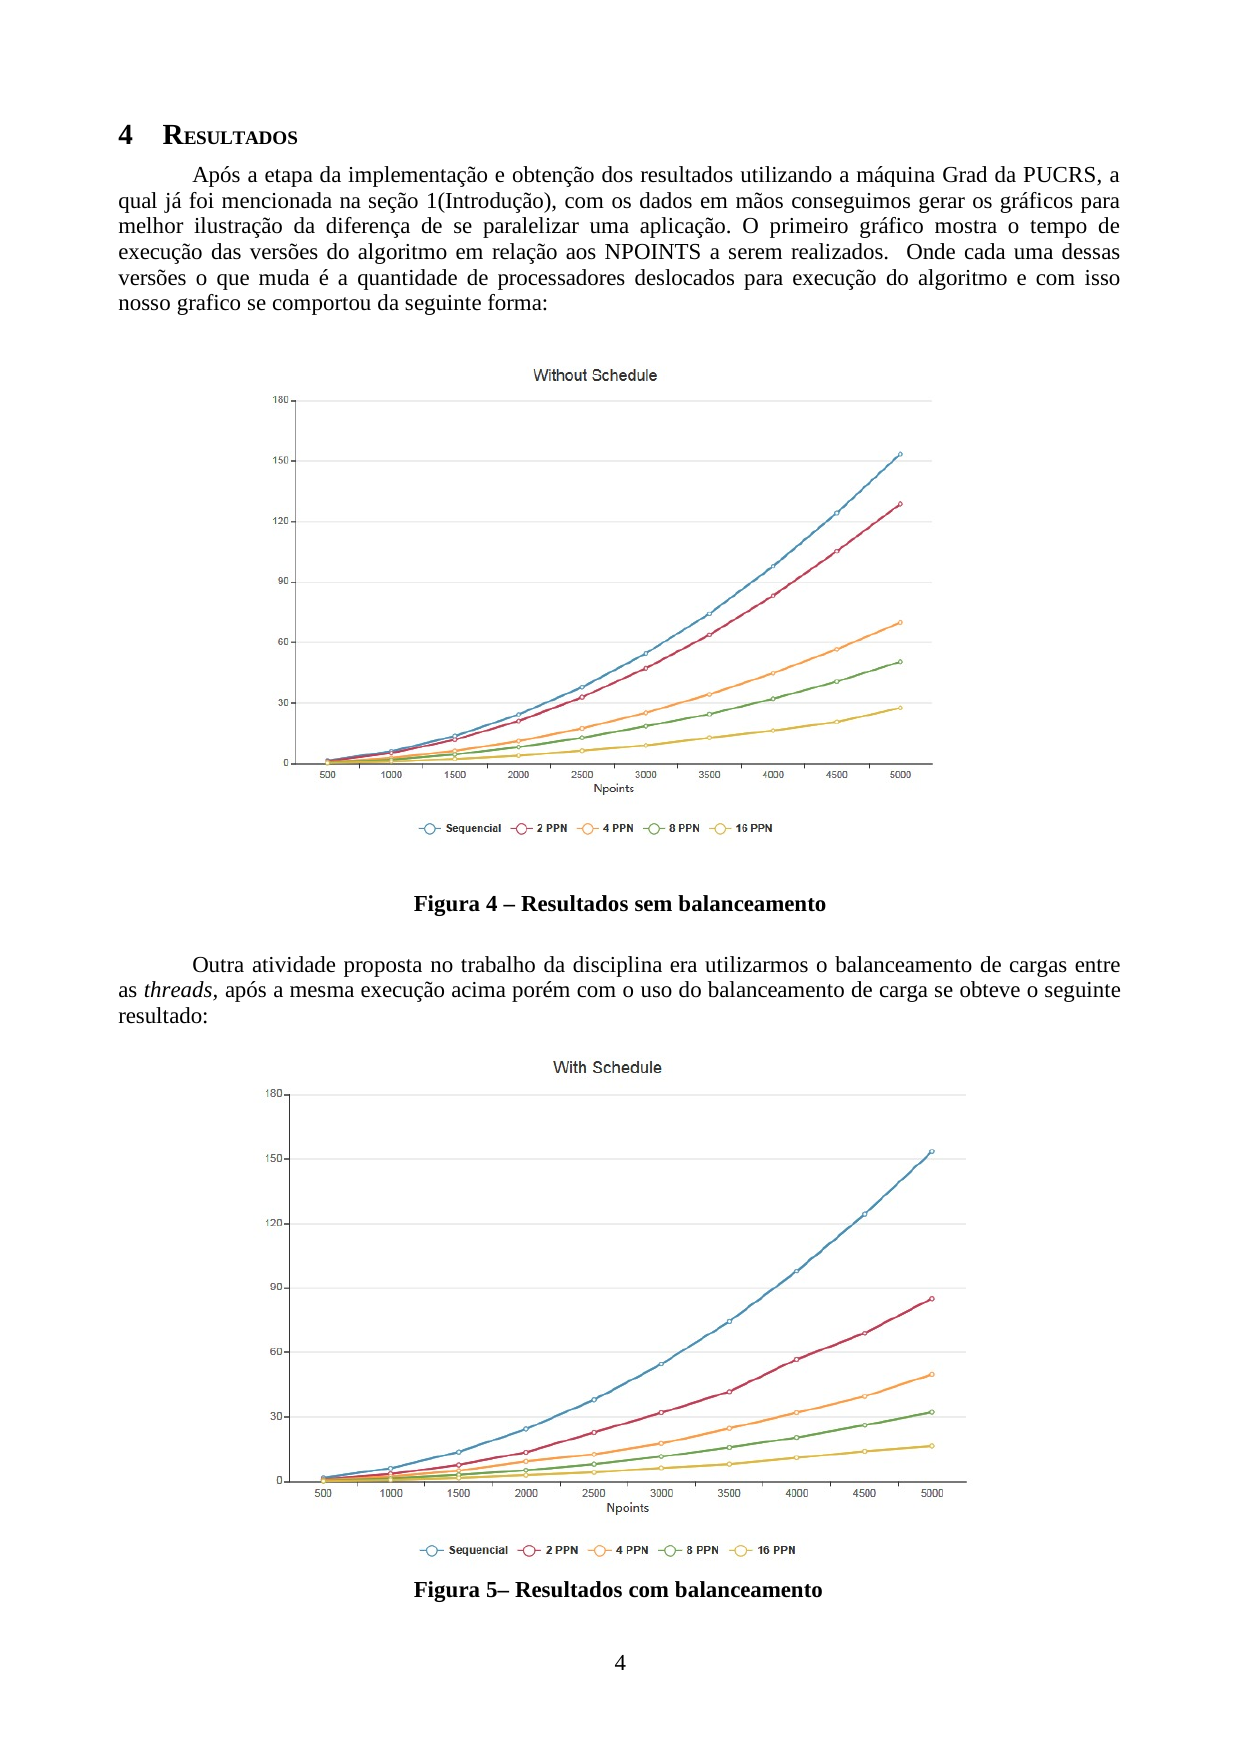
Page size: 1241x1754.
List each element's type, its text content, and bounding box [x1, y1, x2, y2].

text Outra atividade proposta no trabalho da disciplina era utilizarmos o balanceamento de cargas entre as threads, após a mesma execução acima porém com o uso do balanceamento de carga se obteve o seguinte resultado: [118, 951, 1122, 1028]
picture [243, 352, 997, 865]
text Figura 4 – Resultados sem balanceamento [118, 891, 1122, 916]
subtitle Resultados [118, 118, 1122, 151]
text Figura 5– Resultados com balanceamento [118, 1578, 1122, 1603]
text Após a etapa da implementação e obtenção dos resultados utilizando a máquina Grad da PUCRS, a qual já foi mencionada na seção 1(Introdução), com os dados em mãos conseguimos gerar os gráficos para melhor ilustração da diferença de se paralelizar uma aplicação. O primeiro gráfico mostra o tempo de execução das versões do algoritmo em relação aos NPOINTS a serem realizados. Onde cada uma dessas versões o que muda é a quantidade de processadores deslocados para execução do algoritmo e com isso nosso grafico se comportou da seguinte forma: [118, 162, 1122, 316]
picture [238, 1028, 1002, 1578]
